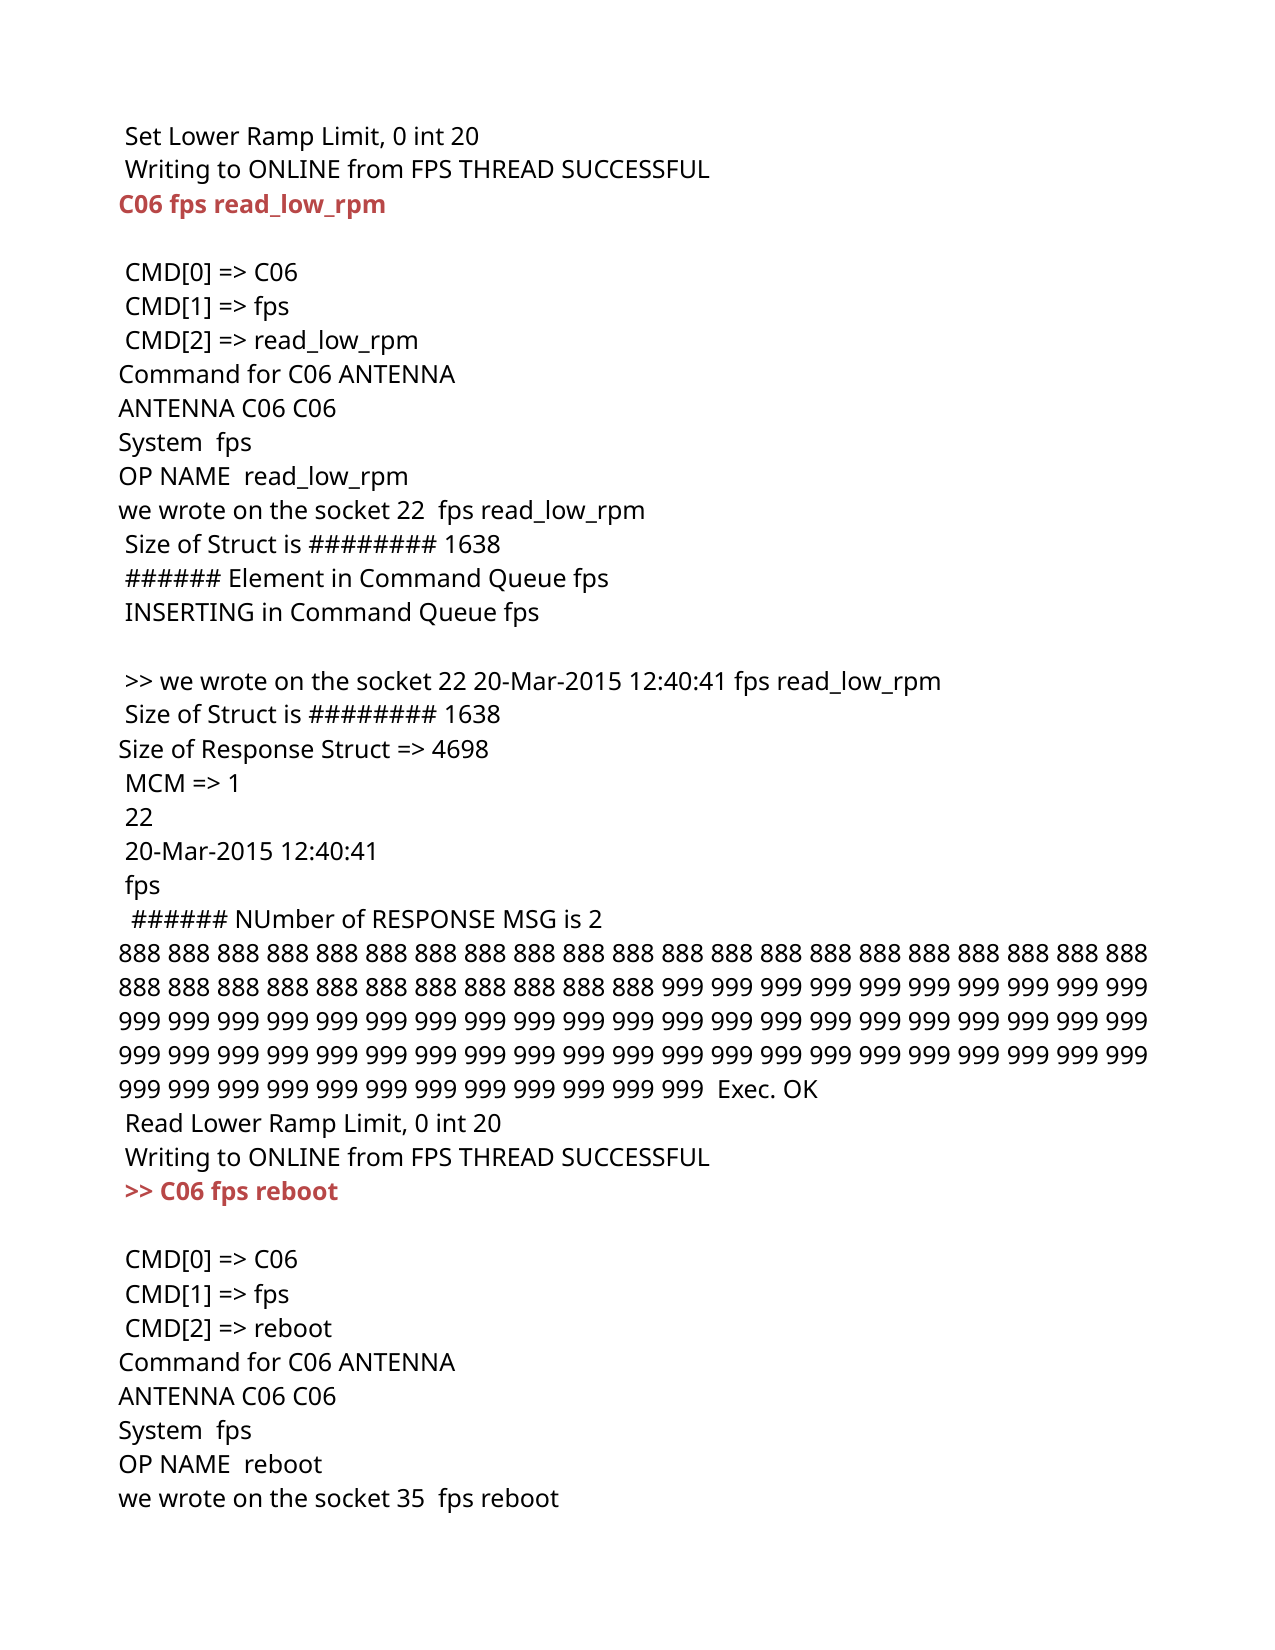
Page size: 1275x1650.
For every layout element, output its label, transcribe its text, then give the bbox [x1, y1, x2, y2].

text Writing to ONLINE from FPS THREAD SUCCESSFUL [118, 1140, 1157, 1174]
text Command for C06 ANTENNA [118, 1344, 1157, 1378]
text Set Lower Ramp Limit, 0 int 20 [118, 118, 1157, 152]
text we wrote on the socket 22 fps read_low_rpm [118, 493, 1157, 527]
text System fps [118, 1412, 1157, 1447]
text ANTENNA C06 C06 [118, 391, 1157, 425]
text we wrote on the socket 35 fps reboot [118, 1481, 1157, 1515]
text OP NAME read_low_rpm [118, 459, 1157, 493]
text MCM => 1 [118, 765, 1157, 799]
text Writing to ONLINE from FPS THREAD SUCCESSFUL [118, 152, 1157, 186]
text Read Lower Ramp Limit, 0 int 20 [118, 1106, 1157, 1140]
text OP NAME reboot [118, 1447, 1157, 1481]
text CMD[1] => fps [118, 288, 1157, 322]
text System fps [118, 425, 1157, 459]
text Size of Struct is ######## 1638 [118, 697, 1157, 731]
text CMD[0] => C06 [118, 254, 1157, 288]
text ANTENNA C06 C06 [118, 1378, 1157, 1412]
text 20-Mar-2015 12:40:41 [118, 833, 1157, 867]
text Size of Struct is ######## 1638 [118, 527, 1157, 561]
text >> C06 fps reboot [118, 1174, 1157, 1208]
text 888 888 888 888 888 888 888 888 888 888 888 888 888 888 888 888 888 888 888 888 888 888 888 888 888 888 888 888 888 888 888 888 999 999 999 999 999 999 999 999 999 999 999 999 999 999 999 999 999 999 999 999 999 999 999 999 999 999 999 999 999 999 999 999 999 999 999 999 999 999 999 999 999 999 999 999 999 999 999 999 999 999 999 999 999 999 999 999 999 999 999 999 999 999 999 999 Exec. OK [118, 936, 1157, 1106]
text fps [118, 867, 1157, 902]
text CMD[2] => reboot [118, 1310, 1157, 1344]
text >> we wrote on the socket 22 20-Mar-2015 12:40:41 fps read_low_rpm [118, 663, 1157, 697]
text C06 fps read_low_rpm [118, 186, 1157, 220]
text Size of Response Struct => 4698 [118, 731, 1157, 765]
text Command for C06 ANTENNA [118, 357, 1157, 391]
text 22 [118, 799, 1157, 833]
text CMD[0] => C06 [118, 1242, 1157, 1276]
text ###### NUmber of RESPONSE MSG is 2 [118, 902, 1157, 936]
text CMD[2] => read_low_rpm [118, 322, 1157, 357]
text ###### Element in Command Queue fps [118, 561, 1157, 595]
text INSERTING in Command Queue fps [118, 595, 1157, 629]
text CMD[1] => fps [118, 1276, 1157, 1310]
